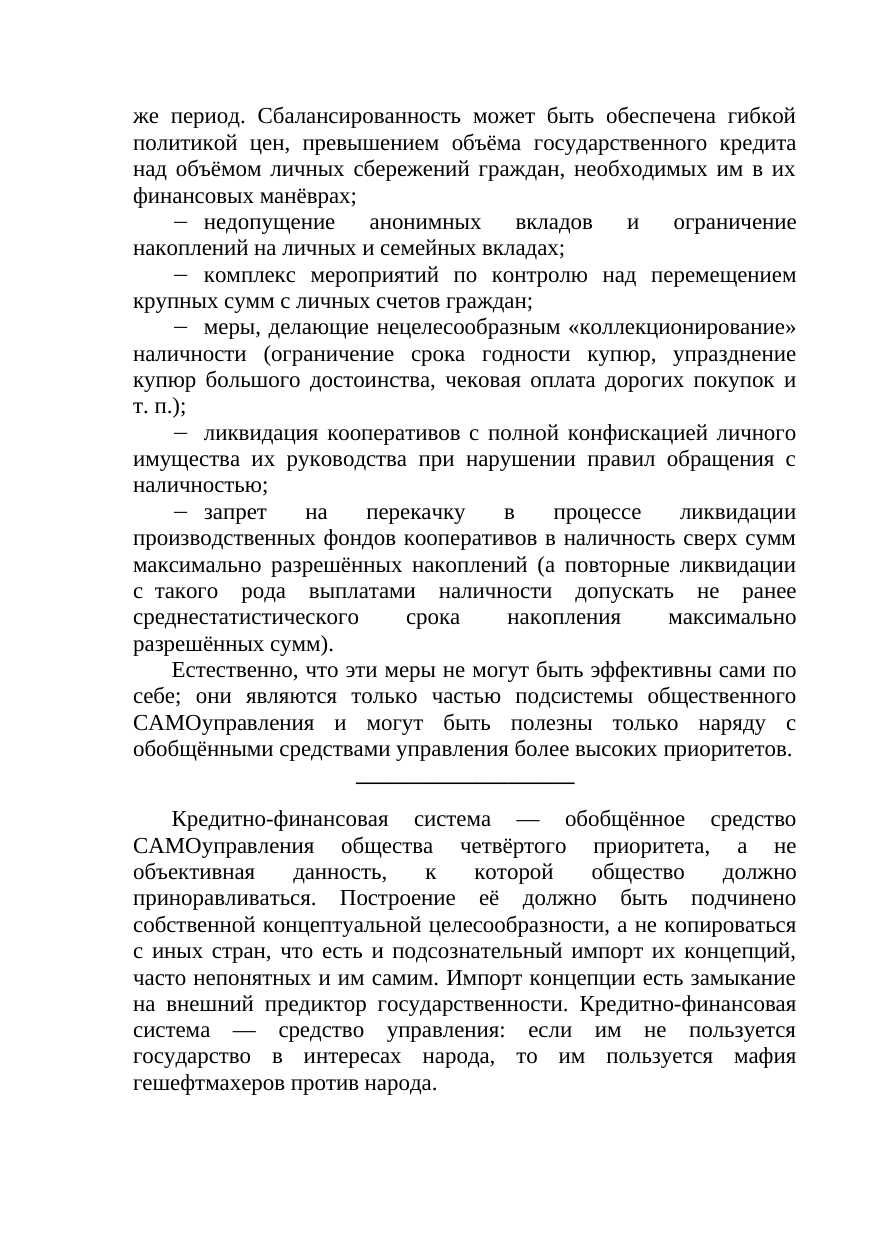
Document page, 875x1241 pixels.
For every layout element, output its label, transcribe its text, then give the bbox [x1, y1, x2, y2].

list ликвидация кооперативов с полной конфискацией личного имущества их руководства при нарушении правил обращения с наличностью; [133, 419, 797, 498]
list меры, делающие нецелесообразным «коллекционирование» наличности (ограничение срока годности купюр, упразднение купюр большого достоинства, чековая оплата дорогих покупок и т. п.); [133, 313, 797, 419]
list запрет на перекачку в процессе ликвидации производственных фондов кооперативов в наличность сверх сумм максимально разрешённых накоплений (а повторные ликвидации с такого рода выплатами наличности допускать не ранее среднестатистического срока накопления максимально разрешённых сумм). [133, 498, 797, 656]
list недопущение анонимных вкладов и ограничение накоплений на личных и семейных вкладах; [133, 208, 797, 261]
list же период. Сбалансированность может быть обеспечена гибкой политикой цен, превышением объёма государственного кредита над объёмом личных сбережений граждан, необходимых им в их финансовых манёврах; [133, 103, 797, 208]
text Кредитно-финансовая система — обобщённое средство САМОуправления общества четвёртого приоритета, а не объективная данность, к которой общество должно приноравливаться. Построение её должно быть подчинено собственной концептуальной целесообразности, а не копироваться с иных стран, что есть и подсознательный импорт их концепций, часто непонятных и им самим. Импорт концепции есть замыкание на внешний предиктор государственности. Кредитно-финансовая система — средство управления: если им не пользуется государство в интересах народа, то им пользуется мафия гешефтмахеров против народа. [133, 805, 797, 1095]
text ____________________ [133, 761, 797, 787]
list комплекс мероприятий по контролю над перемещением крупных сумм с личных счетов граждан; [133, 261, 797, 313]
text Естественно, что эти меры не могут быть эффективны сами по себе; они являются только частью подсистемы общественного САМОуправления и могут быть полезны только наряду с обобщёнными средствами управления более высоких приоритетов. [133, 656, 797, 761]
